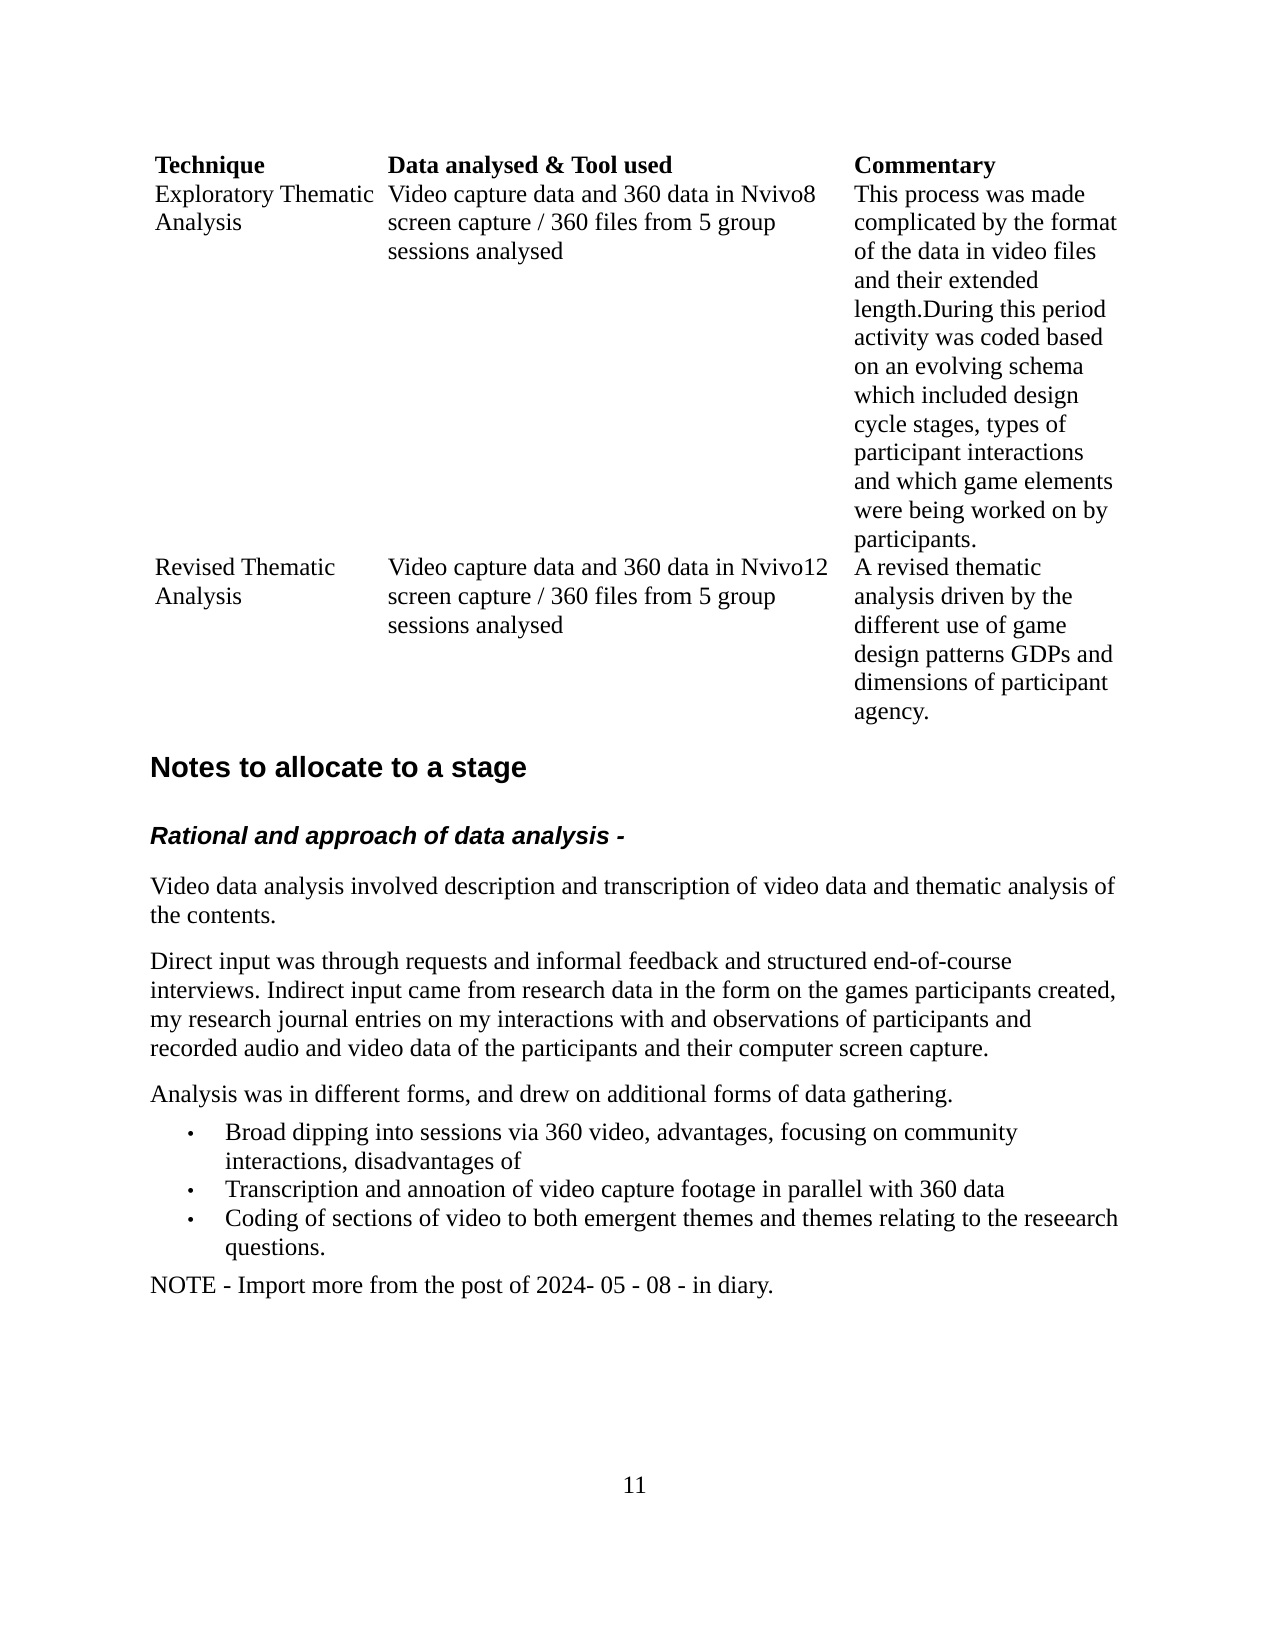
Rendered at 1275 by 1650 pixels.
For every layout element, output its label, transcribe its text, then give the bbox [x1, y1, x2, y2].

table_cell Video capture data and 360 data in Nvivo12 screen capture / 360 files from 5 group sessions analysed [383, 553, 849, 725]
table_cell A revised thematic analysis driven by the different use of game design patterns GDPs and dimensions of participant agency. [849, 553, 1125, 725]
text Analysis was in different forms, and drew on additional forms of data gathering. [150, 1079, 1125, 1108]
subtitle Rational and approach of data analysis - [150, 821, 1125, 849]
table_header Commentary [849, 150, 1125, 179]
list Coding of sections of video to both emergent themes and themes relating to the reseearch questions. [187, 1203, 1125, 1261]
table_header Data analysed & Tool used [383, 150, 849, 179]
table_cell Video capture data and 360 data in Nvivo8 screen capture / 360 files from 5 group sessions analysed [383, 179, 849, 552]
text NOTE - Import more from the post of 2024- 05 - 08 - in diary. [150, 1270, 1125, 1298]
table_header Technique [150, 150, 383, 179]
list Broad dipping into sessions via 360 video, advantages, focusing on community interactions, disadvantages of [187, 1117, 1125, 1174]
text Video data analysis involved description and transcription of video data and thematic analysis of the contents. [150, 871, 1125, 928]
list Transcription and annoation of video capture footage in parallel with 360 data [187, 1174, 1125, 1203]
subtitle Notes to allocate to a stage [150, 750, 1125, 783]
table_cell Revised Thematic Analysis [150, 553, 383, 725]
table_cell Exploratory Thematic Analysis [150, 179, 383, 552]
table_cell This process was made complicated by the format of the data in video files and their extended length.During this period activity was coded based on an evolving schema which included design cycle stages, types of participant interactions and which game elements were being worked on by participants. [849, 179, 1125, 552]
text Direct input was through requests and informal feedback and structured end-of-course interviews. Indirect input came from research data in the form on the games participants created, my research journal entries on my interactions with and observations of participants and recorded audio and video data of the participants and their computer screen capture. [150, 946, 1125, 1061]
